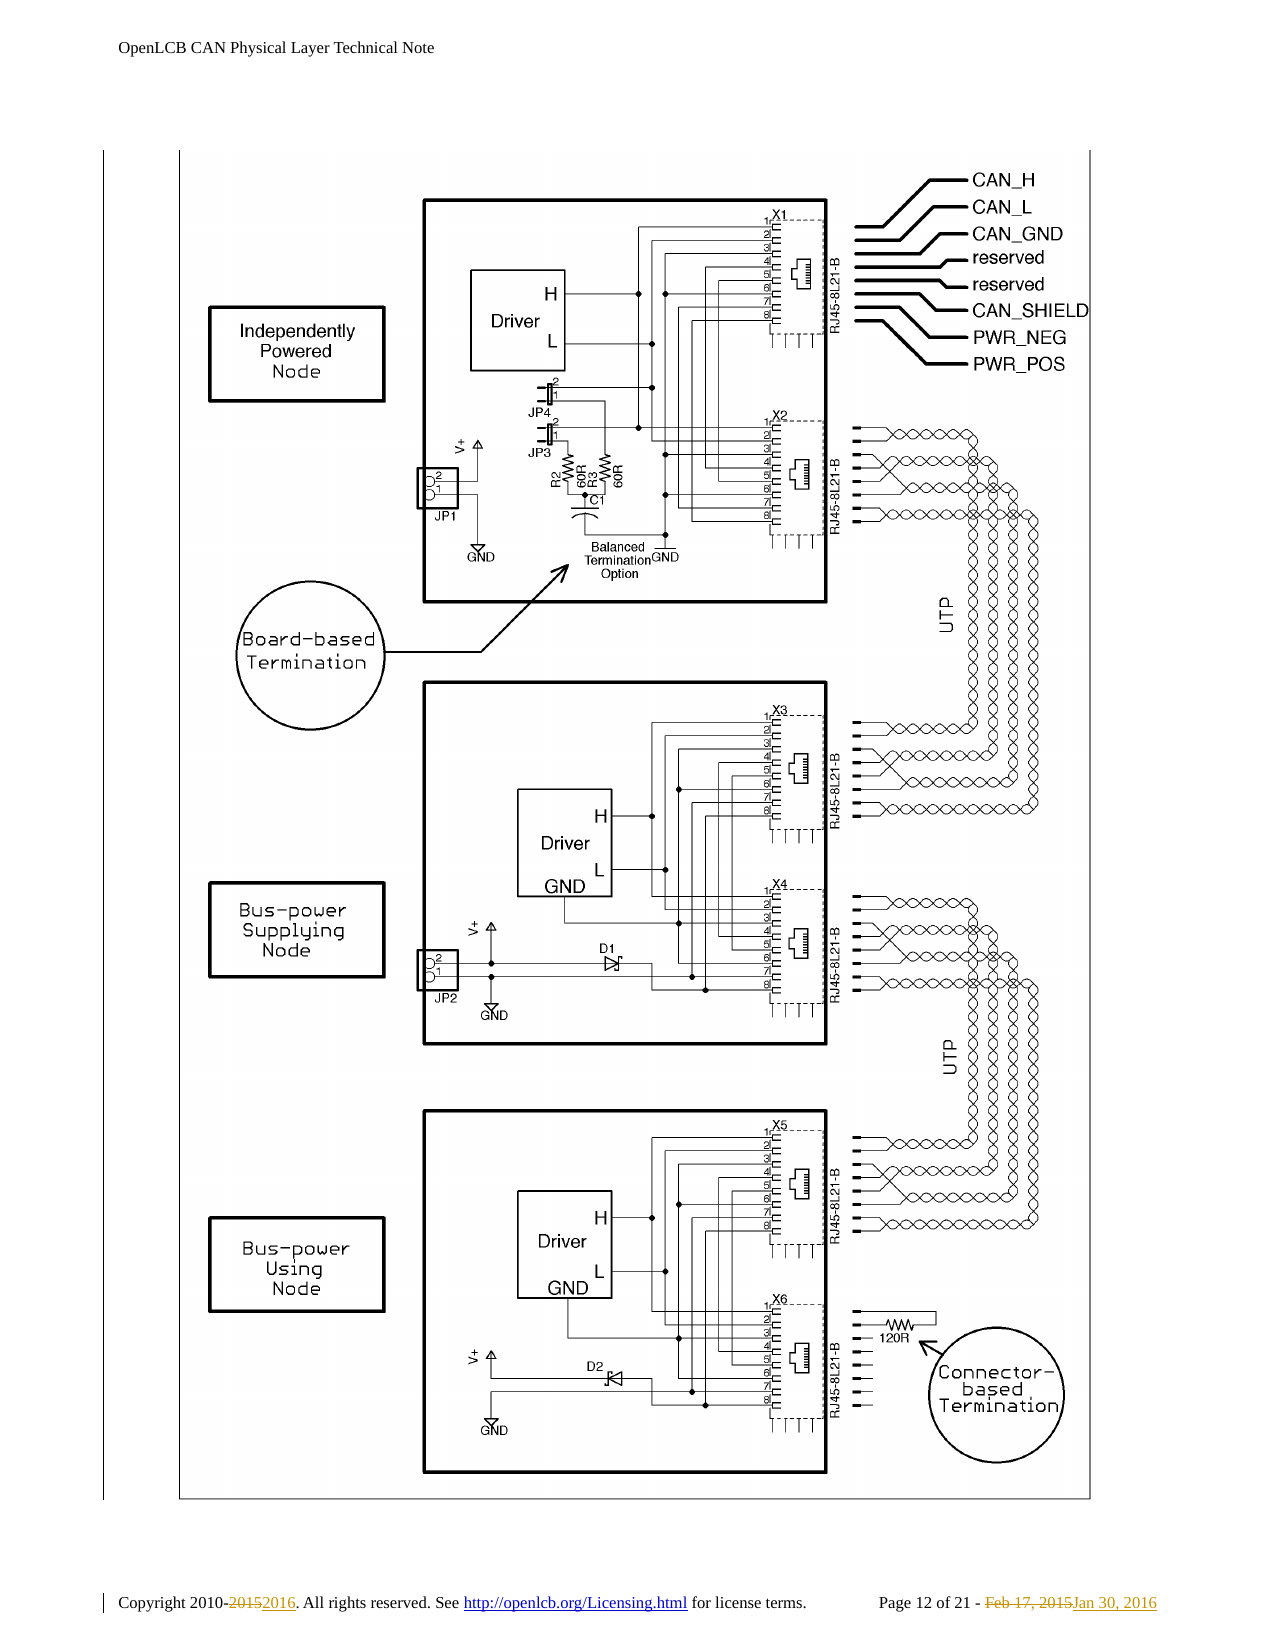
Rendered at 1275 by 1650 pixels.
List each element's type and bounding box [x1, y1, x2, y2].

picture [178, 150, 1097, 1500]
